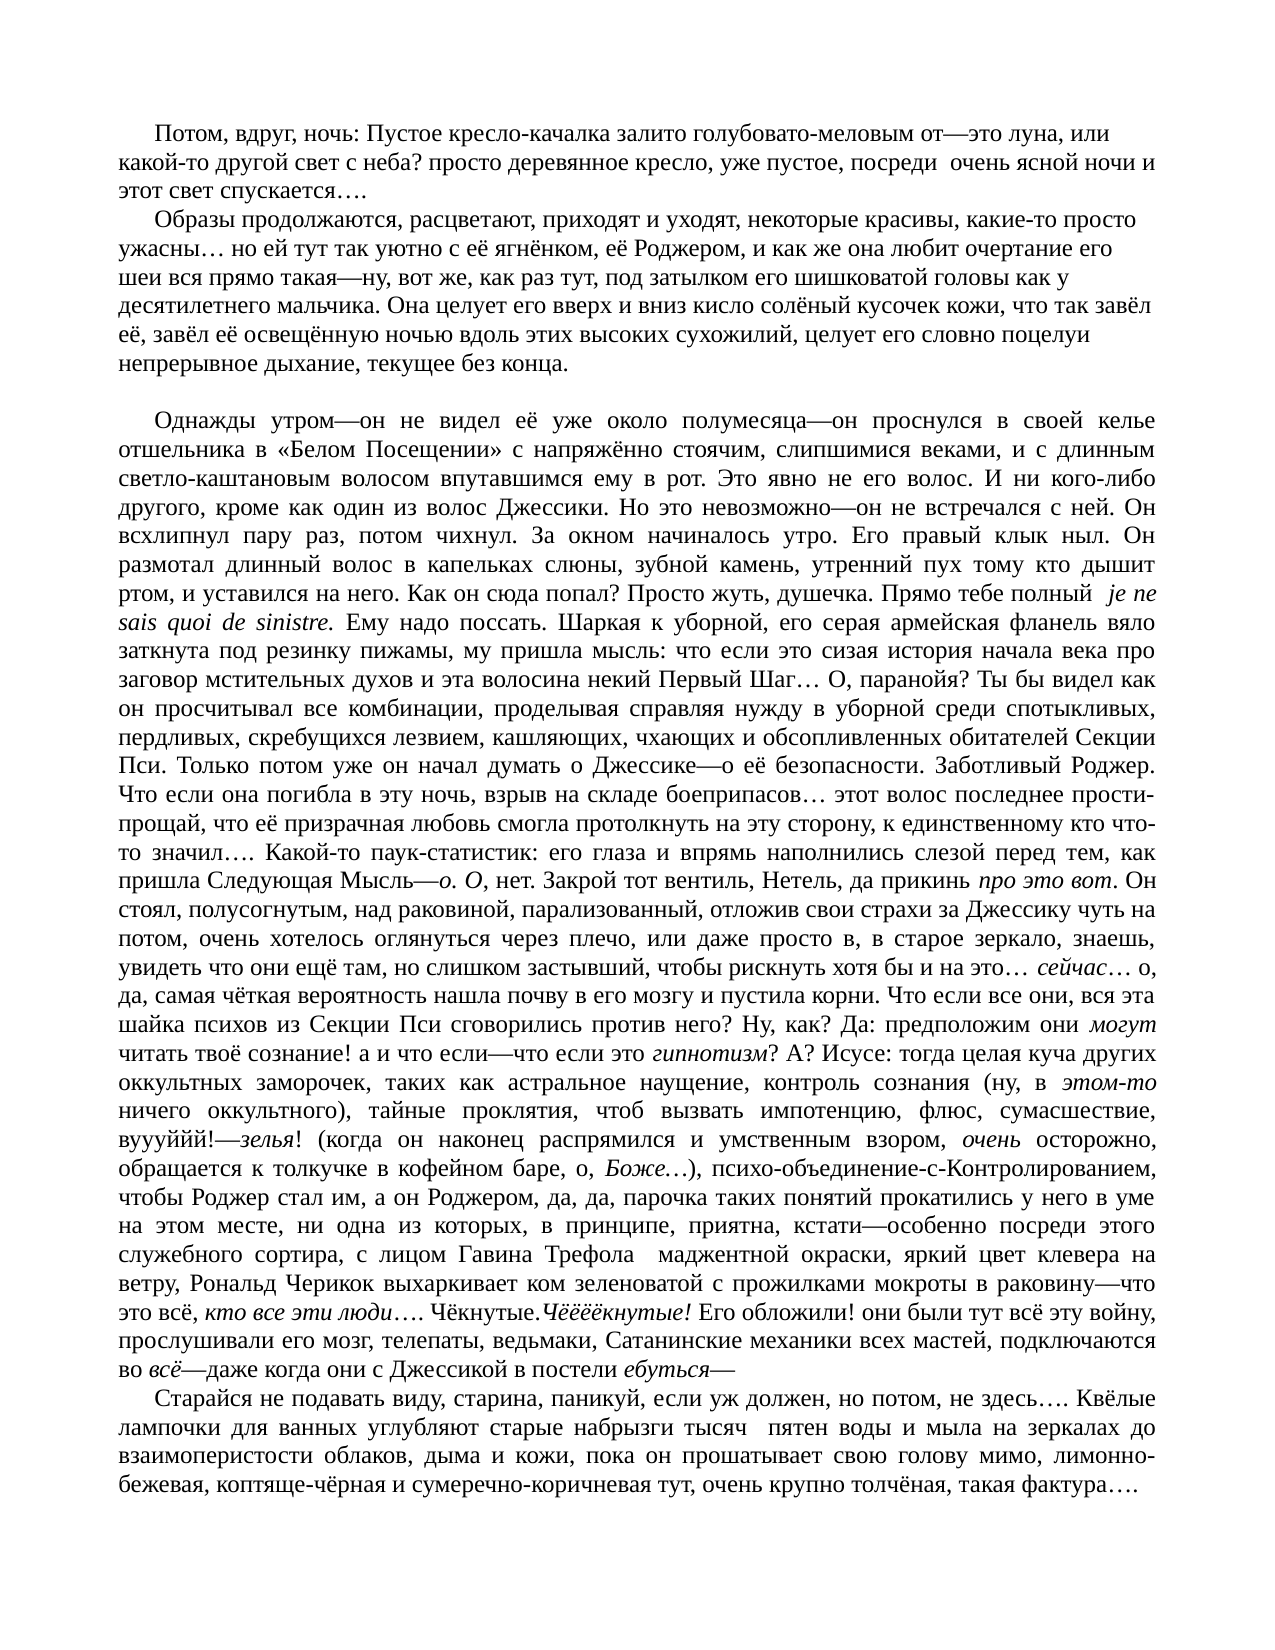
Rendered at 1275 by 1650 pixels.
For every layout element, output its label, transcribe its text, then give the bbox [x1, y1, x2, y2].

text Однажды утром—он не видел её уже около полумесяца—он проснулся в своей келье отшельника в «Белом Посещении» с напряжённо стоячим, слипшимися веками, и с длинным светло-каштановым волосом впутавшимся ему в рот. Это явно не его волос. И ни кого-либо другого, кроме как один из волос Джессики. Но это невозможно—он не встречался с ней. Он всхлипнул пару раз, потом чихнул. За окном начиналось утро. Его правый клык ныл. Он размотал длинный волос в капельках слюны, зубной камень, утренний пух тому кто дышит ртом, и уставился на него. Как он сюда попал? Просто жуть, душечка. Прямо тебе полный je ne sais quoi de sinistre. Ему надо поссать. Шаркая к уборной, его серая армейская фланель вяло заткнута под резинку пижамы, му пришла мысль: что если это сизая история начала века про заговор мстительных духов и эта волосина некий Первый Шаг… О, паранойя? Ты бы видел как он просчитывал все комбинации, проделывая справляя нужду в уборной среди спотыкливых, пердливых, скребущихся лезвием, кашляющих, чхающих и обсопливленных обитателей Секции Пси. Только потом уже он начал думать о Джессике—о её безопасности. Заботливый Роджер. Что если она погибла в эту ночь, взрыв на складе боеприпасов… этот волос последнее прости-прощай, что её призрачная любовь смогла протолкнуть на эту сторону, к единственному кто что-то значил…. Какой-то паук-статистик: его глаза и впрямь наполнились слезой перед тем, как пришла Следующая Мысль—о. О, нет. Закрой тот вентиль, Нетель, да прикинь про это вот. Он стоял, полусогнутым, над раковиной, парализованный, отложив свои страхи за Джессику чуть на потом, очень хотелось оглянуться через плечо, или даже просто в, в старое зеркало, знаешь, увидеть что они ещё там, но слишком застывший, чтобы рискнуть хотя бы и на это… сейчас… о, да, самая чёткая вероятность нашла почву в его мозгу и пустила корни. Что если все они, вся эта шайка психов из Секции Пси сговорились против него? Ну, как? Да: предположим они могут читать твоё сознание! а и что если—что если это гипнотизм? А? Исусе: тогда целая куча других оккультных заморочек, таких как астральное наущение, контроль сознания (ну, в этом-то ничего оккультного), тайные проклятия, чтоб вызвать импотенцию, флюс, сумасшествие, вуууййй!—зелья! (когда он наконец распрямился и умственным взором, очень осторожно, обращается к толкучке в кофейном баре, о, Боже…), психо-объединение-с-Контролированием, чтобы Роджер стал им, а он Роджером, да, да, парочка таких понятий прокатились у него в уме на этом месте, ни одна из которых, в принципе, приятна, кстати—особенно посреди этого служебного сортира, с лицом Гавина Трефола маджентной окраски, яркий цвет клевера на ветру, Рональд Черикок выхаркивает ком зеленоватой с прожилками мокроты в раковину—что это всё, кто все эти люди…. Чёкнутые.Чёёёёкнутые! Его обложили! они были тут всё эту войну, прослушивали его мозг, телепаты, ведьмаки, Сатанинские механики всех мастей, подключаются во всё—даже когда они с Джессикой в постели ебуться— [118, 406, 1157, 1383]
text Образы продолжаются, расцветают, приходят и уходят, некоторые красивы, какие-то просто ужасны… но ей тут так уютно с её ягнёнком, её Роджером, и как же она любит очертание его шеи вся прямо такая—ну, вот же, как раз тут, под затылком его шишковатой головы как у десятилетнего мальчика. Она целует его вверх и вниз кисло солёный кусочек кожи, что так завёл её, завёл её освещённую ночью вдоль этих высоких сухожилий, целует его словно поцелуи непрерывное дыхание, текущее без конца. [118, 204, 1157, 377]
text Потом, вдруг, ночь: Пустое кресло-качалка залито голубовато-меловым от—это луна, или какой-то другой свет с неба? просто деревянное кресло, уже пустое, посреди очень ясной ночи и этот свет спускается…. [118, 118, 1157, 204]
text Старайся не подавать виду, старина, паникуй, если уж должен, но потом, не здесь…. Квёлые лампочки для ванных углубляют старые набрызги тысяч пятен воды и мыла на зеркалах до взаимоперистости облаков, дыма и кожи, пока он прошатывает свою голову мимо, лимонно-бежевая, коптяще-чёрная и сумеречно-коричневая тут, очень крупно толчёная, такая фактура…. [118, 1383, 1157, 1498]
